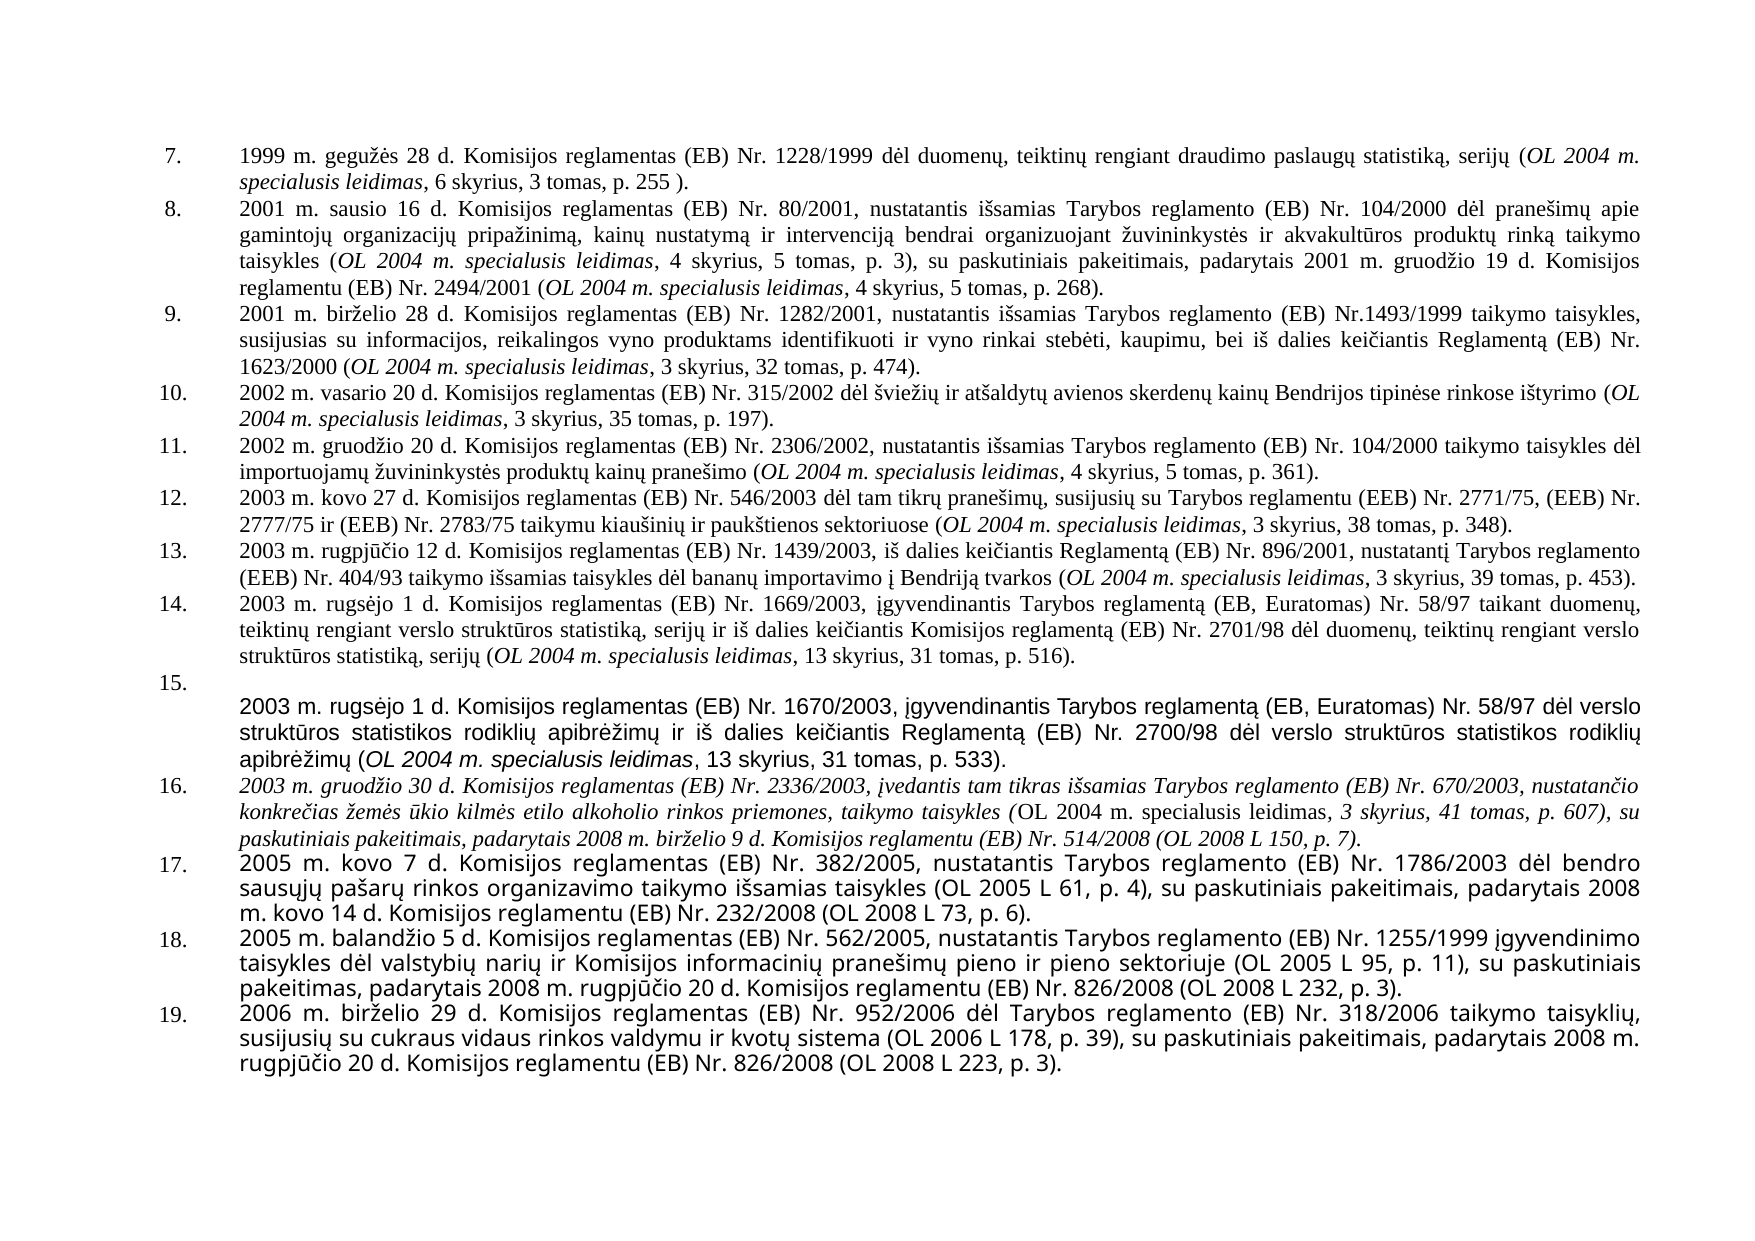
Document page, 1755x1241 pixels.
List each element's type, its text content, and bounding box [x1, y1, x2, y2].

table_cell 13. [118, 537, 228, 590]
table_cell 2006 m. birželio 29 d. Komisijos reglamentas (EB) Nr. 952/2006 dėl Tarybos reglamento (EB) Nr. 318/2006 taikymo taisyklių, susijusių su cukraus vidaus rinkos valdymu ir kvotų sistema (OL 2006 L 178, p. 39), su paskutiniais pakeitimais, padarytais 2008 m. rugpjūčio 20 d. Komisijos reglamentu (EB) Nr. 826/2008 (OL 2008 L 223, p. 3). [228, 1001, 1653, 1076]
table_cell 9. [118, 300, 228, 379]
table_cell 2001 m. birželio 28 d. Komisijos reglamentas (EB) Nr. 1282/2001, nustatantis išsamias Tarybos reglamento (EB) Nr.1493/1999 taikymo taisykles, susijusias su informacijos, reikalingos vyno produktams identifikuoti ir vyno rinkai stebėti, kaupimu, bei iš dalies keičiantis Reglamentą (EB) Nr. 1623/2000 (OL 2004 m. specialusis leidimas, 3 skyrius, 32 tomas, p. 474). [228, 300, 1653, 379]
table_cell 2001 m. sausio 16 d. Komisijos reglamentas (EB) Nr. 80/2001, nustatantis išsamias Tarybos reglamento (EB) Nr. 104/2000 dėl pranešimų apie gamintojų organizacijų pripažinimą, kainų nustatymą ir intervenciją bendrai organizuojant žuvininkystės ir akvakultūros produktų rinką taikymo taisykles (OL 2004 m. specialusis leidimas, 4 skyrius, 5 tomas, p. 3), su paskutiniais pakeitimais, padarytais 2001 m. gruodžio 19 d. Komisijos reglamentu (EB) Nr. 2494/2001 (OL 2004 m. specialusis leidimas, 4 skyrius, 5 tomas, p. 268). [228, 195, 1653, 300]
table_cell 15. [118, 669, 228, 772]
table_cell 2002 m. gruodžio 20 d. Komisijos reglamentas (EB) Nr. 2306/2002, nustatantis išsamias Tarybos reglamento (EB) Nr. 104/2000 taikymo taisykles dėl importuojamų žuvininkystės produktų kainų pranešimo (OL 2004 m. specialusis leidimas, 4 skyrius, 5 tomas, p. 361). [228, 432, 1653, 484]
table_cell 7. [118, 142, 228, 194]
table_cell 19. [118, 1001, 228, 1076]
table_cell 2002 m. vasario 20 d. Komisijos reglamentas (EB) Nr. 315/2002 dėl šviežių ir atšaldytų avienos skerdenų kainų Bendrijos tipinėse rinkose ištyrimo (OL 2004 m. specialusis leidimas, 3 skyrius, 35 tomas, p. 197). [228, 379, 1653, 432]
table_cell 2003 m. rugsėjo 1 d. Komisijos reglamentas (EB) Nr. 1670/2003, įgyvendinantis Tarybos reglamentą (EB, Euratomas) Nr. 58/97 dėl verslo struktūros statistikos rodiklių apibrėžimų ir iš dalies keičiantis Reglamentą (EB) Nr. 2700/98 dėl verslo struktūros statistikos rodiklių apibrėžimų (OL 2004 m. specialusis leidimas, 13 skyrius, 31 tomas, p. 533). [228, 669, 1653, 772]
table_cell 1999 m. gegužės 28 d. Komisijos reglamentas (EB) Nr. 1228/1999 dėl duomenų, teiktinų rengiant draudimo paslaugų statistiką, serijų (OL 2004 m. specialusis leidimas, 6 skyrius, 3 tomas, p. 255 ). [228, 142, 1653, 194]
table_cell 2003 m. gruodžio 30 d. Komisijos reglamentas (EB) Nr. 2336/2003, įvedantis tam tikras išsamias Tarybos reglamento (EB) Nr. 670/2003, nustatančio konkrečias žemės ūkio kilmės etilo alkoholio rinkos priemones, taikymo taisykles (OL 2004 m. specialusis leidimas, 3 skyrius, 41 tomas, p. 607), su paskutiniais pakeitimais, padarytais 2008 m. birželio 9 d. Komisijos reglamentu (EB) Nr. 514/2008 (OL 2008 L 150, p. 7). [228, 772, 1653, 851]
table_cell 11. [118, 432, 228, 484]
table_cell 2003 m. rugsėjo 1 d. Komisijos reglamentas (EB) Nr. 1669/2003, įgyvendinantis Tarybos reglamentą (EB, Euratomas) Nr. 58/97 taikant duomenų, teiktinų rengiant verslo struktūros statistiką, serijų ir iš dalies keičiantis Komisijos reglamentą (EB) Nr. 2701/98 dėl duomenų, teiktinų rengiant verslo struktūros statistiką, serijų (OL 2004 m. specialusis leidimas, 13 skyrius, 31 tomas, p. 516). [228, 590, 1653, 669]
table_cell 16. [118, 772, 228, 851]
table_cell 12. [118, 485, 228, 537]
table_cell 2005 m. kovo 7 d. Komisijos reglamentas (EB) Nr. 382/2005, nustatantis Tarybos reglamento (EB) Nr. 1786/2003 dėl bendro sausųjų pašarų rinkos organizavimo taikymo išsamias taisykles (OL 2005 L 61, p. 4), su paskutiniais pakeitimais, padarytais 2008 m. kovo 14 d. Komisijos reglamentu (EB) Nr. 232/2008 (OL 2008 L 73, p. 6). [228, 851, 1653, 926]
table_cell 8. [118, 195, 228, 300]
table_cell 2005 m. balandžio 5 d. Komisijos reglamentas (EB) Nr. 562/2005, nustatantis Tarybos reglamento (EB) Nr. 1255/1999 įgyvendinimo taisykles dėl valstybių narių ir Komisijos informacinių pranešimų pieno ir pieno sektoriuje (OL 2005 L 95, p. 11), su paskutiniais pakeitimas, padarytais 2008 m. rugpjūčio 20 d. Komisijos reglamentu (EB) Nr. 826/2008 (OL 2008 L 232, p. 3). [228, 926, 1653, 1001]
table_cell 18. [118, 926, 228, 1001]
table_cell 17. [118, 851, 228, 926]
table_cell 2003 m. rugpjūčio 12 d. Komisijos reglamentas (EB) Nr. 1439/2003, iš dalies keičiantis Reglamentą (EB) Nr. 896/2001, nustatantį Tarybos reglamento (EEB) Nr. 404/93 taikymo išsamias taisykles dėl bananų importavimo į Bendriją tvarkos (OL 2004 m. specialusis leidimas, 3 skyrius, 39 tomas, p. 453). [228, 537, 1653, 590]
table_cell 10. [118, 379, 228, 432]
table_cell 2003 m. kovo 27 d. Komisijos reglamentas (EB) Nr. 546/2003 dėl tam tikrų pranešimų, susijusių su Tarybos reglamentu (EEB) Nr. 2771/75, (EEB) Nr. 2777/75 ir (EEB) Nr. 2783/75 taikymu kiaušinių ir paukštienos sektoriuose (OL 2004 m. specialusis leidimas, 3 skyrius, 38 tomas, p. 348). [228, 485, 1653, 537]
table_cell 14. [118, 590, 228, 669]
